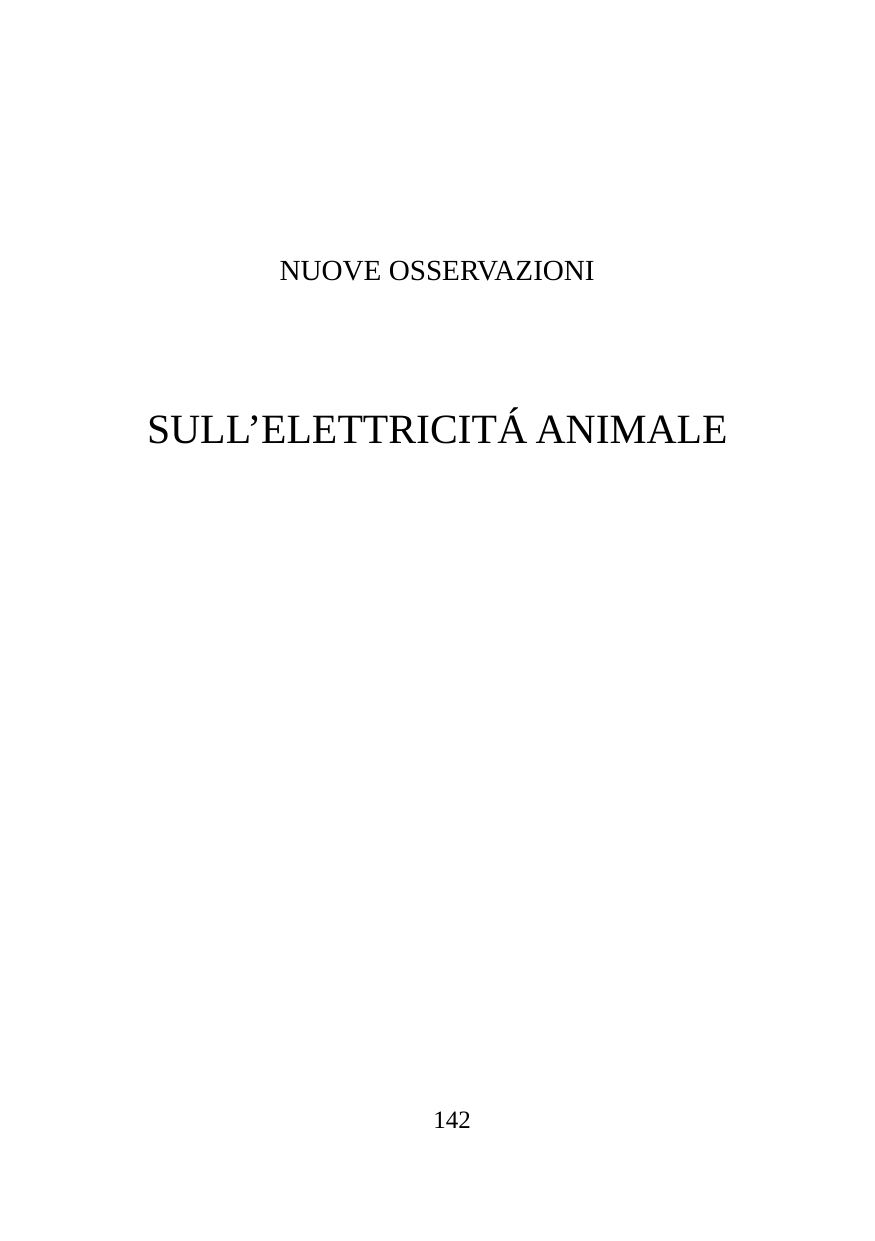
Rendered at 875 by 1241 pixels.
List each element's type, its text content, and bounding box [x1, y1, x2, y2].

text SULL’ELETTRICITÁ ANIMALE [106, 405, 768, 453]
text NUOVE OSSERVAZIONI [106, 253, 768, 287]
